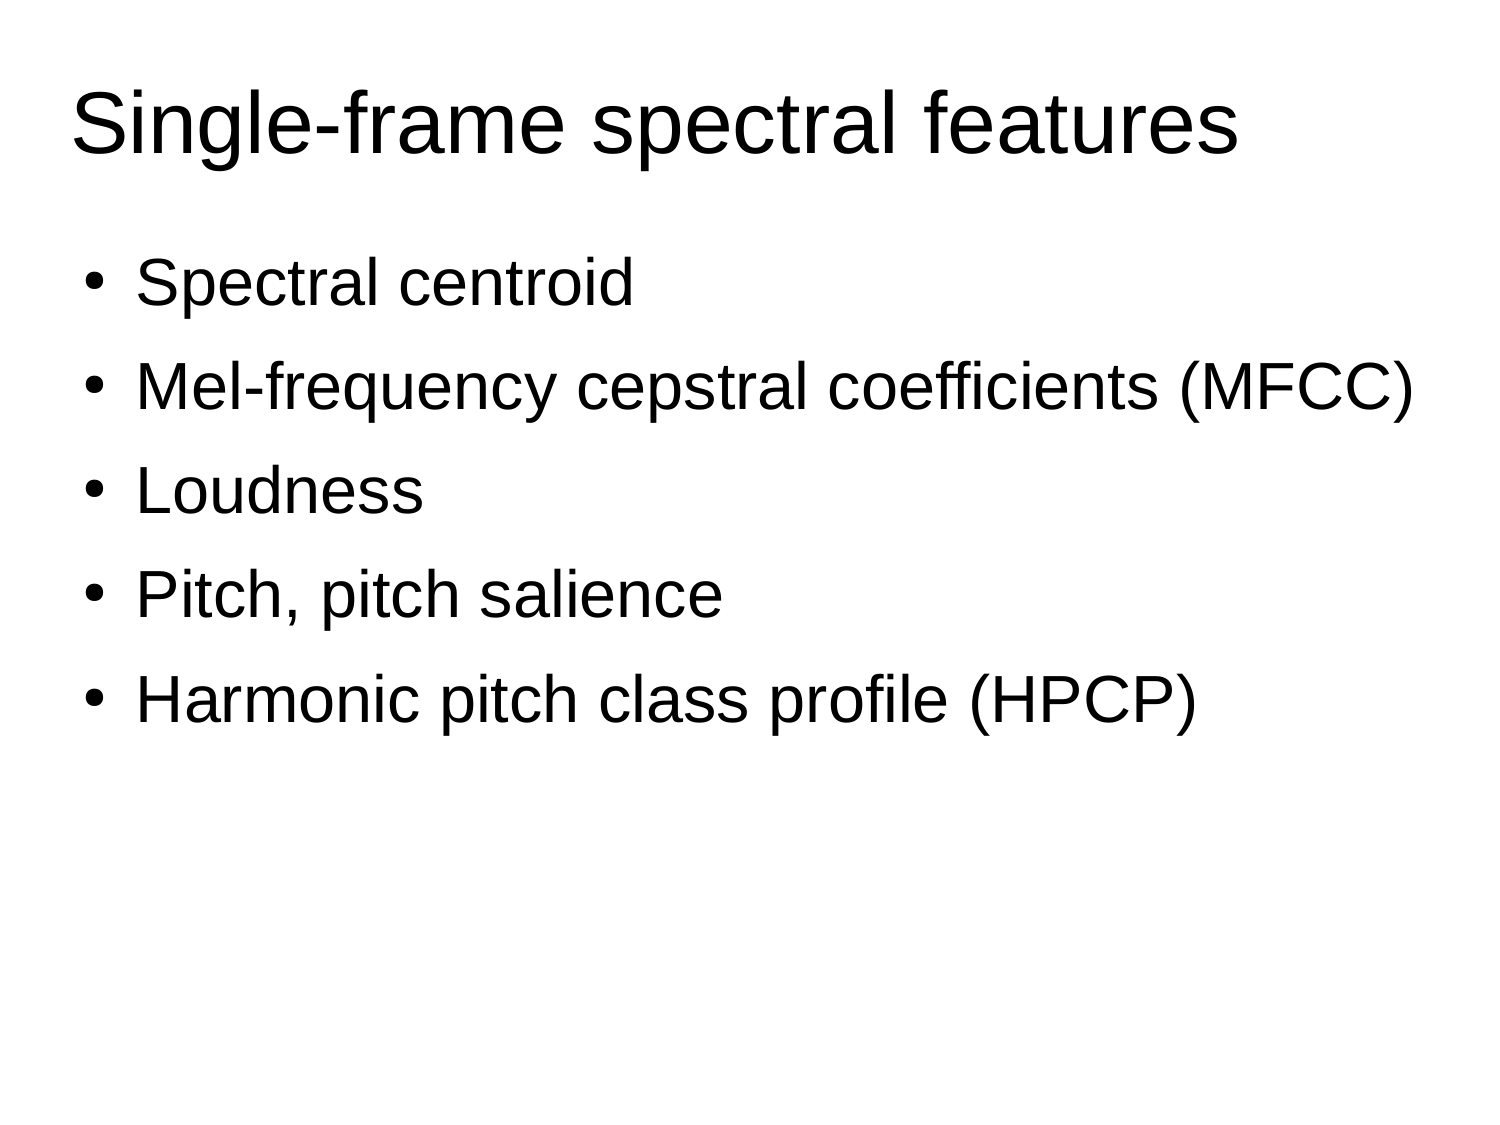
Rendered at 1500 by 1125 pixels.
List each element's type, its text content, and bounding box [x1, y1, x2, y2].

title Single-frame spectral features [38, 8, 1456, 238]
list Spectral centroid Mel-frequency cepstral coefficients (MFCC) Loudness Pitch, pitch salience Harmonic pitch class profile (HPCP) [64, 244, 1441, 1058]
